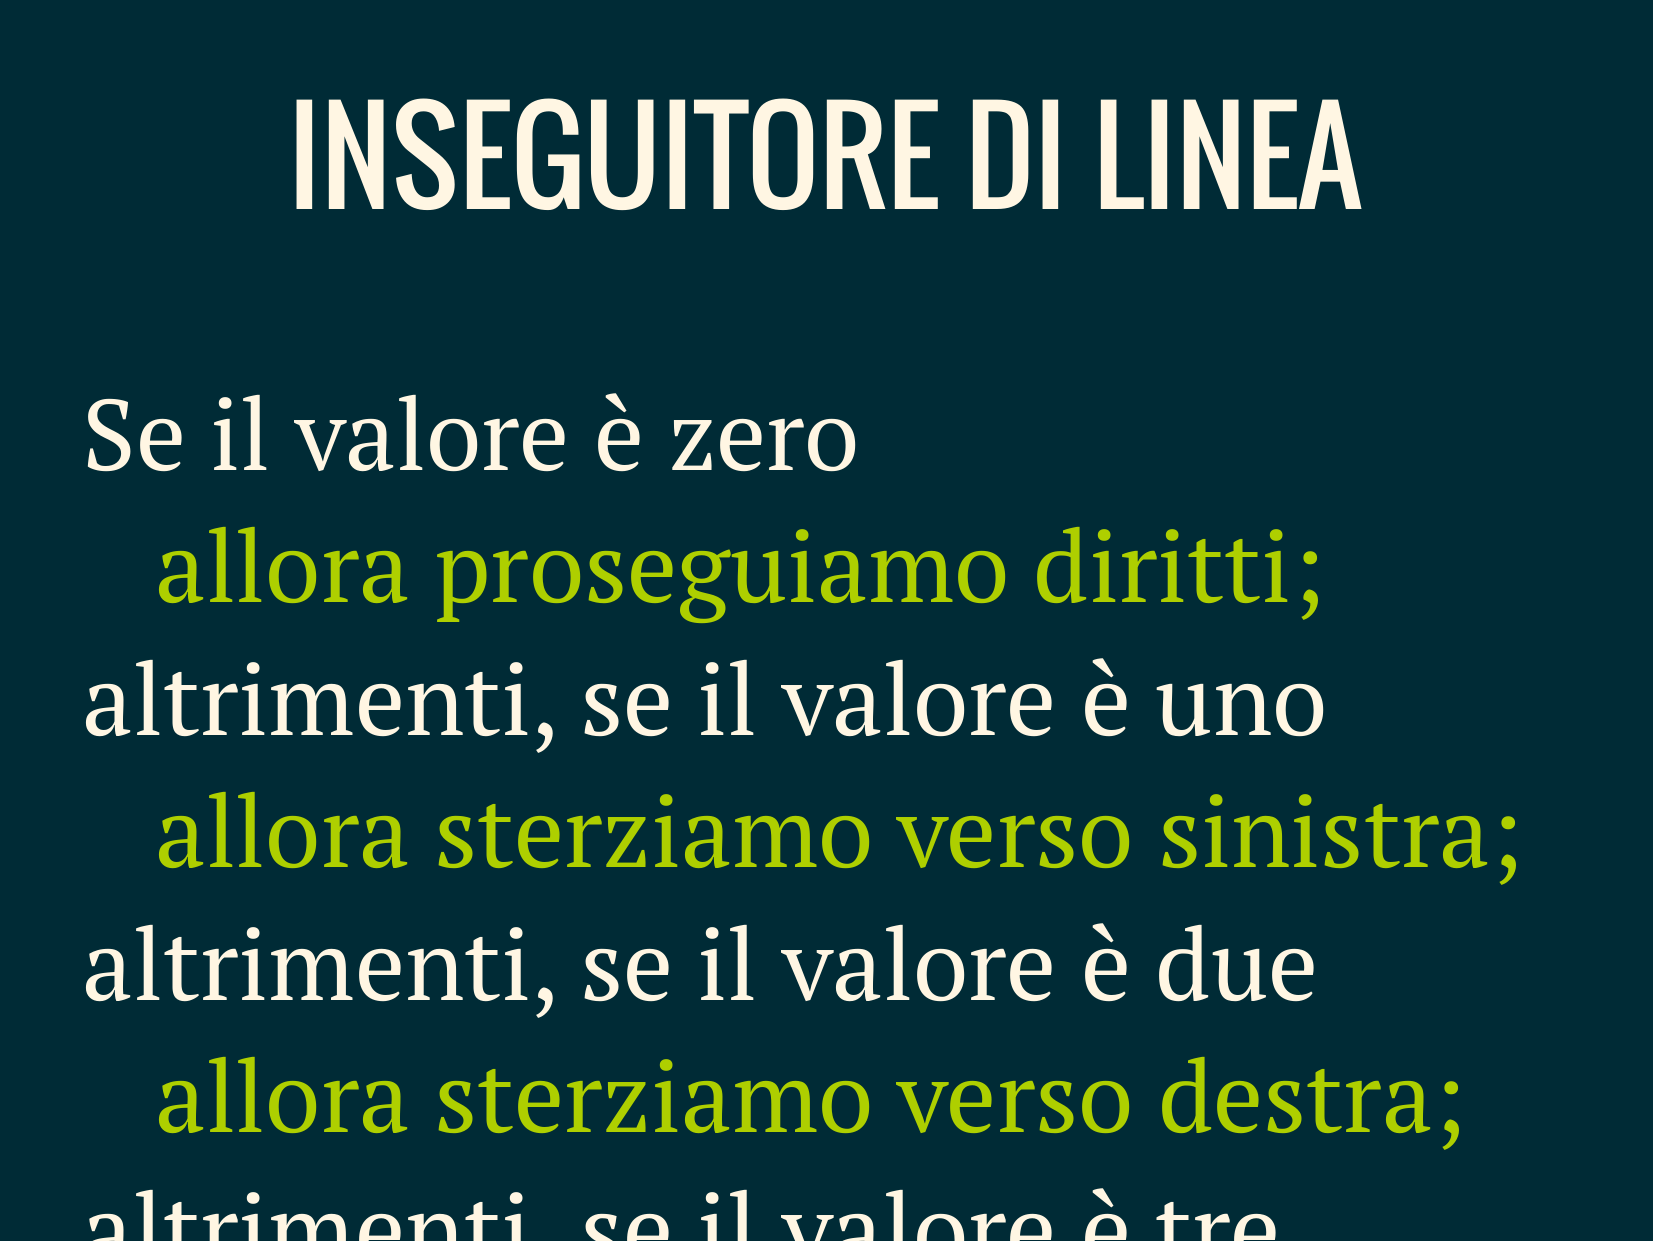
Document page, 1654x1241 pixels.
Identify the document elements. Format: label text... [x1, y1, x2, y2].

text_box Se il valore è zero allora proseguiamo diritti; altrimenti, se il valore è uno allora sterziamo verso sinistra; altrimenti, se il valore è due allora sterziamo verso destra; altrimenti, se il valore è tre… [82, 366, 1571, 1241]
title Inseguitore di linea [82, 49, 1571, 257]
